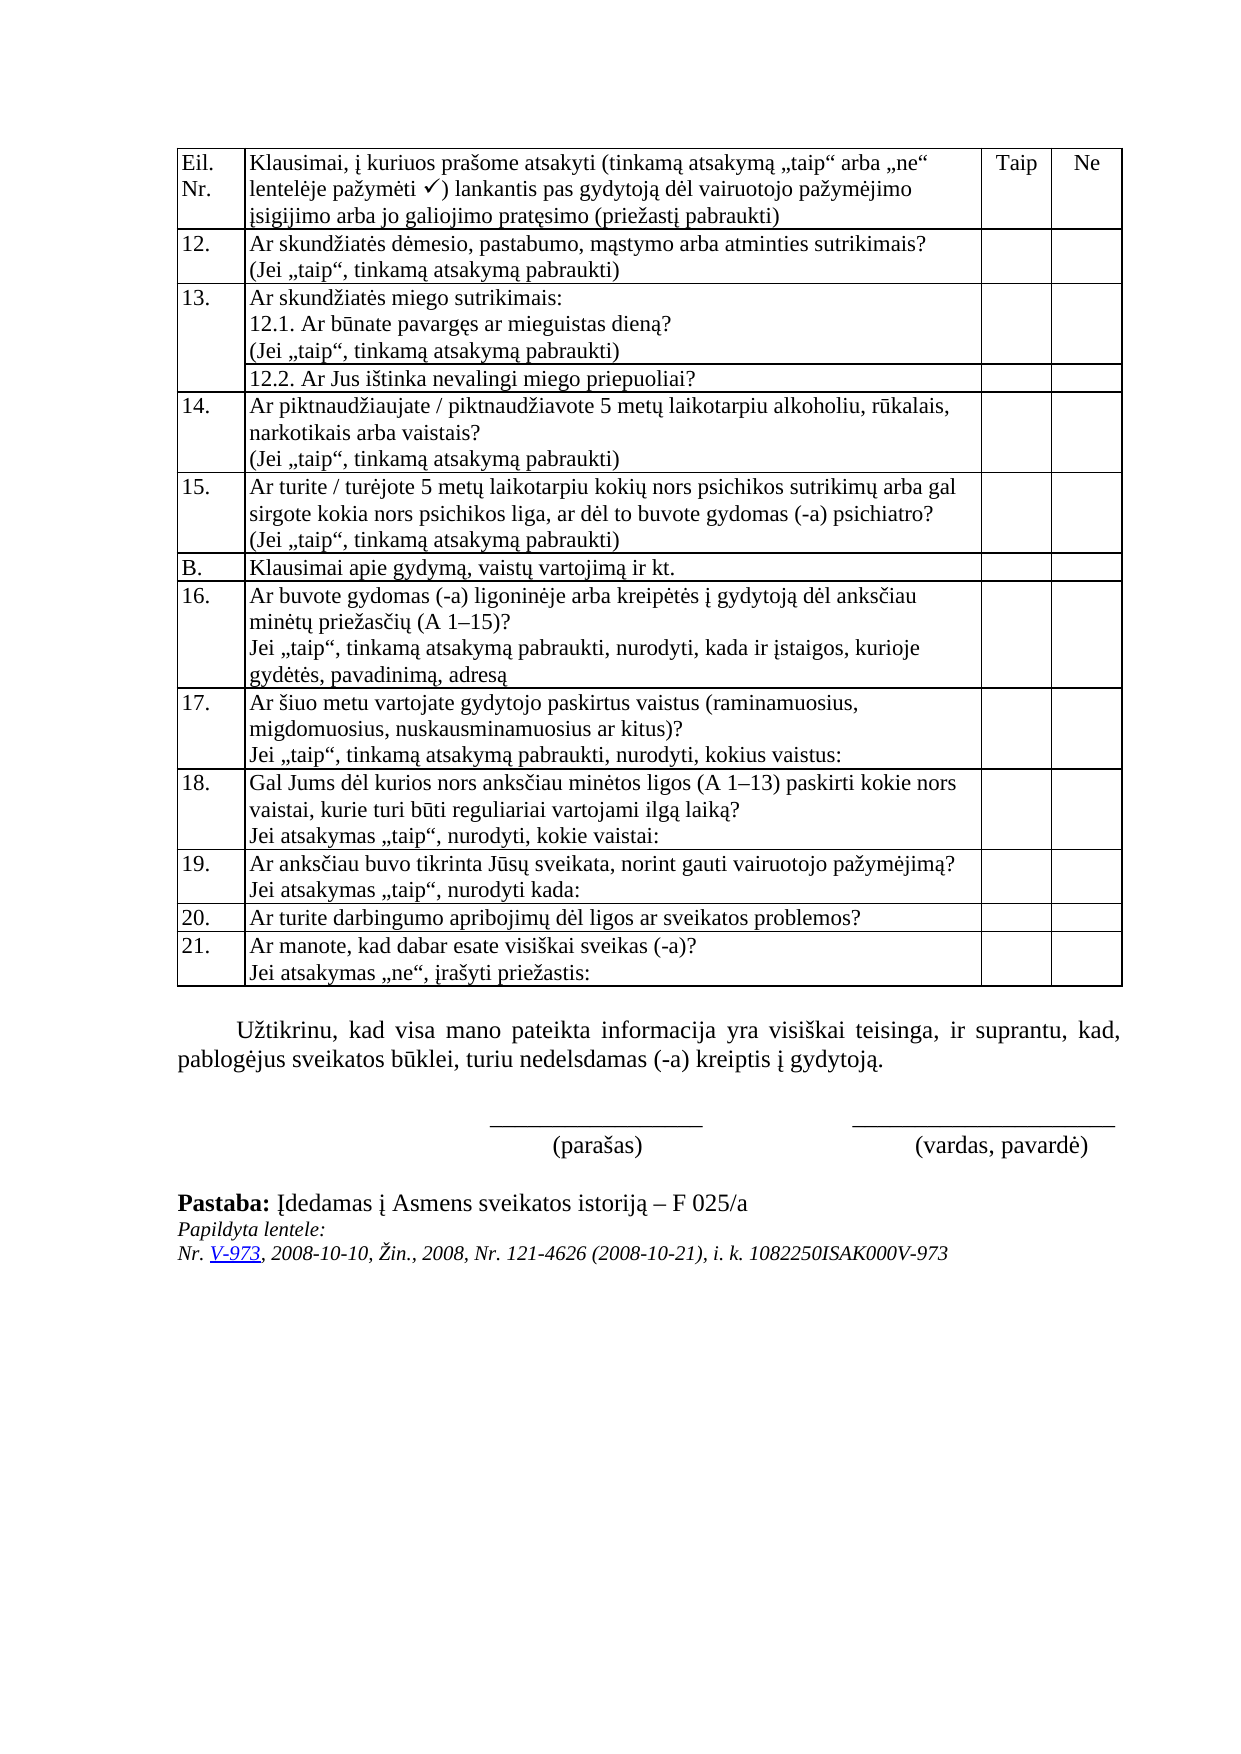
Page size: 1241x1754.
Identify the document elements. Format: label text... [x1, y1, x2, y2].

table_cell Klausimai apie gydymą, vaistų vartojimą ir kt. [246, 554, 981, 580]
table_cell [1052, 230, 1121, 282]
table_cell 12.2. Ar Jus ištinka nevalingi miego priepuoliai? [246, 365, 981, 391]
table_cell [1052, 284, 1121, 363]
table_header Klausimai, į kuriuos prašome atsakyti (tinkamą atsakymą „taip“ arba „ne“ lentelėje pažymėti v) lankantis pas gydytoją dėl vairuotojo pažymėjimo įsigijimo arba jo galiojimo pratęsimo (priežastį pabraukti) [246, 149, 981, 228]
table_cell B. [178, 554, 244, 580]
table_cell [982, 850, 1051, 903]
table_cell [982, 904, 1051, 931]
text Pastaba: Įdedamas į Asmens sveikatos istoriją – F 025/a [177, 1188, 1122, 1216]
table_cell [1052, 850, 1121, 903]
table_cell [982, 582, 1051, 687]
table_cell [982, 932, 1051, 985]
table_cell Ar buvote gydomas (-a) ligoninėje arba kreipėtės į gydytoją dėl anksčiau minėtų priežasčių (A 1–15)? Jei „taip“, tinkamą atsakymą pabraukti, nurodyti, kada ir įstaigos, kurioje gydėtės, pavadinimą, adresą [246, 582, 981, 687]
table_cell [982, 284, 1051, 363]
table_cell 14. [178, 393, 244, 472]
table_cell Ar turite / turėjote 5 metų laikotarpiu kokių nors psichikos sutrikimų arba gal sirgote kokia nors psichikos liga, ar dėl to buvote gydomas (-a) psichiatro? (Jei „taip“, tinkamą atsakymą pabraukti) [246, 473, 981, 552]
table_header Taip [982, 149, 1051, 228]
table_cell [1052, 689, 1121, 768]
text (parašas) (vardas, pavardė) [177, 1130, 1122, 1159]
table_cell 16. [178, 582, 244, 687]
table_header Ne [1052, 149, 1121, 228]
table_cell [1052, 365, 1121, 391]
table_cell 17. [178, 689, 244, 768]
table_cell [982, 770, 1051, 848]
table_cell Ar piktnaudžiaujate / piktnaudžiavote 5 metų laikotarpiu alkoholiu, rūkalais, narkotikais arba vaistais? (Jei „taip“, tinkamą atsakymą pabraukti) [246, 393, 981, 472]
table_cell [1052, 904, 1121, 931]
table_cell [1052, 473, 1121, 552]
table_header Eil. Nr. [178, 149, 244, 228]
table_cell [1052, 554, 1121, 580]
table_cell 19. [178, 850, 244, 903]
table_cell 13. [178, 284, 244, 391]
table_cell 20. [178, 904, 244, 931]
table_cell [1052, 582, 1121, 687]
table_cell 12. [178, 230, 244, 282]
table_cell [982, 230, 1051, 282]
table_cell Gal Jums dėl kurios nors anksčiau minėtos ligos (A 1–13) paskirti kokie nors vaistai, kurie turi būti reguliariai vartojami ilgą laiką? Jei atsakymas „taip“, nurodyti, kokie vaistai: [246, 770, 981, 848]
table_cell [982, 554, 1051, 580]
text Nr. V-973, 2008-10-10, Žin., 2008, Nr. 121-4626 (2008-10-21), i. k. 1082250ISAK000V-973 [177, 1241, 1122, 1264]
table_cell 18. [178, 770, 244, 848]
table_cell [982, 393, 1051, 472]
table_cell Ar turite darbingumo apribojimų dėl ligos ar sveikatos problemos? [246, 904, 981, 931]
table_cell [982, 473, 1051, 552]
table_cell Ar šiuo metu vartojate gydytojo paskirtus vaistus (raminamuosius, migdomuosius, nuskausminamuosius ar kitus)? Jei „taip“, tinkamą atsakymą pabraukti, nurodyti, kokius vaistus: [246, 689, 981, 768]
text _________________ _____________________ [177, 1101, 1122, 1130]
text Užtikrinu, kad visa mano pateikta informacija yra visiškai teisinga, ir suprantu, kad, pablogėjus sveikatos būklei, turiu nedelsdamas (-a) kreiptis į gydytoją. [177, 1015, 1122, 1073]
table_cell Ar manote, kad dabar esate visiškai sveikas (-a)? Jei atsakymas „ne“, įrašyti priežastis: [246, 932, 981, 985]
table_cell [982, 365, 1051, 391]
table_cell Ar skundžiatės miego sutrikimais: 12.1. Ar būnate pavargęs ar mieguistas dieną? (Jei „taip“, tinkamą atsakymą pabraukti) [246, 284, 981, 363]
table_cell 15. [178, 473, 244, 552]
table_cell [1052, 393, 1121, 472]
table_cell [1052, 770, 1121, 848]
table_cell [982, 689, 1051, 768]
table_cell Ar anksčiau buvo tikrinta Jūsų sveikata, norint gauti vairuotojo pažymėjimą? Jei atsakymas „taip“, nurodyti kada: [246, 850, 981, 903]
table_cell Ar skundžiatės dėmesio, pastabumo, mąstymo arba atminties sutrikimais? (Jei „taip“, tinkamą atsakymą pabraukti) [246, 230, 981, 282]
text Papildyta lentele: [177, 1216, 1122, 1241]
table_cell [1052, 932, 1121, 985]
table_cell 21. [178, 932, 244, 985]
